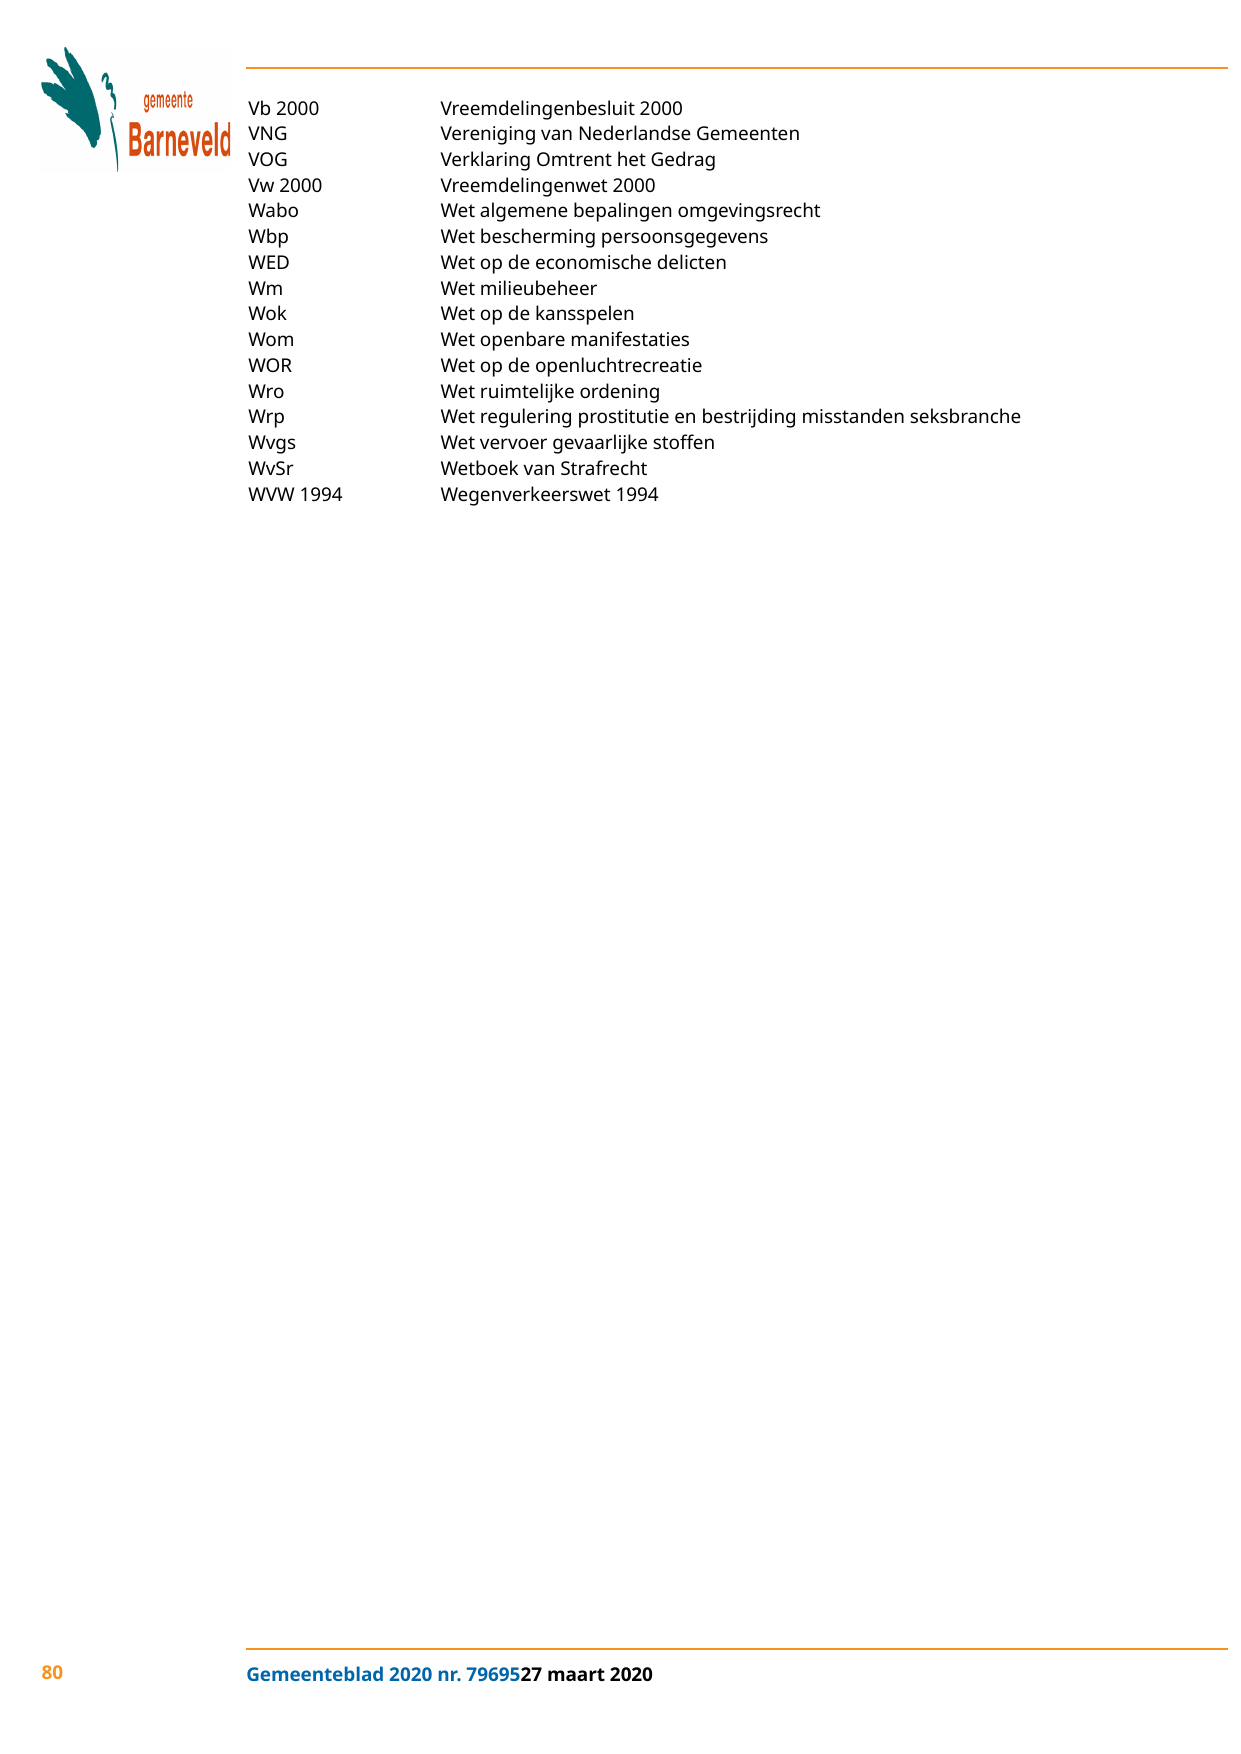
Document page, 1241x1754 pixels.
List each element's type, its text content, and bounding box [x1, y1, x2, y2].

table_cell Wet op de economische delicten [440, 249, 1152, 275]
table_cell WvSr [248, 455, 440, 481]
table_cell Verklaring Omtrent het Gedrag [440, 146, 1152, 172]
table_cell Wet op de openluchtrecreatie [440, 352, 1152, 378]
table_cell Wet op de kansspelen [440, 301, 1152, 326]
table_cell Vreemdelingenbesluit 2000 [440, 95, 1152, 121]
table_cell Wet milieubeheer [440, 275, 1152, 301]
table_cell VOG [248, 146, 440, 172]
table_cell Wabo [248, 198, 440, 223]
table_cell Wok [248, 301, 440, 326]
table_cell WOR [248, 352, 440, 378]
table_cell VNG [248, 121, 440, 146]
table_cell Vereniging van Nederlandse Gemeenten [440, 121, 1152, 146]
table_cell Wrp [248, 404, 440, 429]
table_cell Wegenverkeerswet 1994 [440, 481, 1152, 506]
table_cell Wet regulering prostitutie en bestrijding misstanden seksbranche [440, 404, 1152, 429]
table_cell Wet algemene bepalingen omgevingsrecht [440, 198, 1152, 223]
table_cell Wetboek van Strafrecht [440, 455, 1152, 481]
table_cell Wet bescherming persoonsgegevens [440, 224, 1152, 249]
table_cell WED [248, 249, 440, 275]
table_cell Vw 2000 [248, 172, 440, 198]
table_cell Wm [248, 275, 440, 301]
table_cell Wet vervoer gevaarlijke stoffen [440, 429, 1152, 455]
table_cell Wom [248, 326, 440, 352]
table_cell Wet openbare manifestaties [440, 326, 1152, 352]
table_cell Wvgs [248, 429, 440, 455]
table_cell Wbp [248, 224, 440, 249]
table_cell Vreemdelingenwet 2000 [440, 172, 1152, 198]
table_cell Wro [248, 378, 440, 403]
picture [41, 47, 231, 172]
table_cell WVW 1994 [248, 481, 440, 506]
table_cell Wet ruimtelijke ordening [440, 378, 1152, 403]
table_cell Vb 2000 [248, 95, 440, 121]
